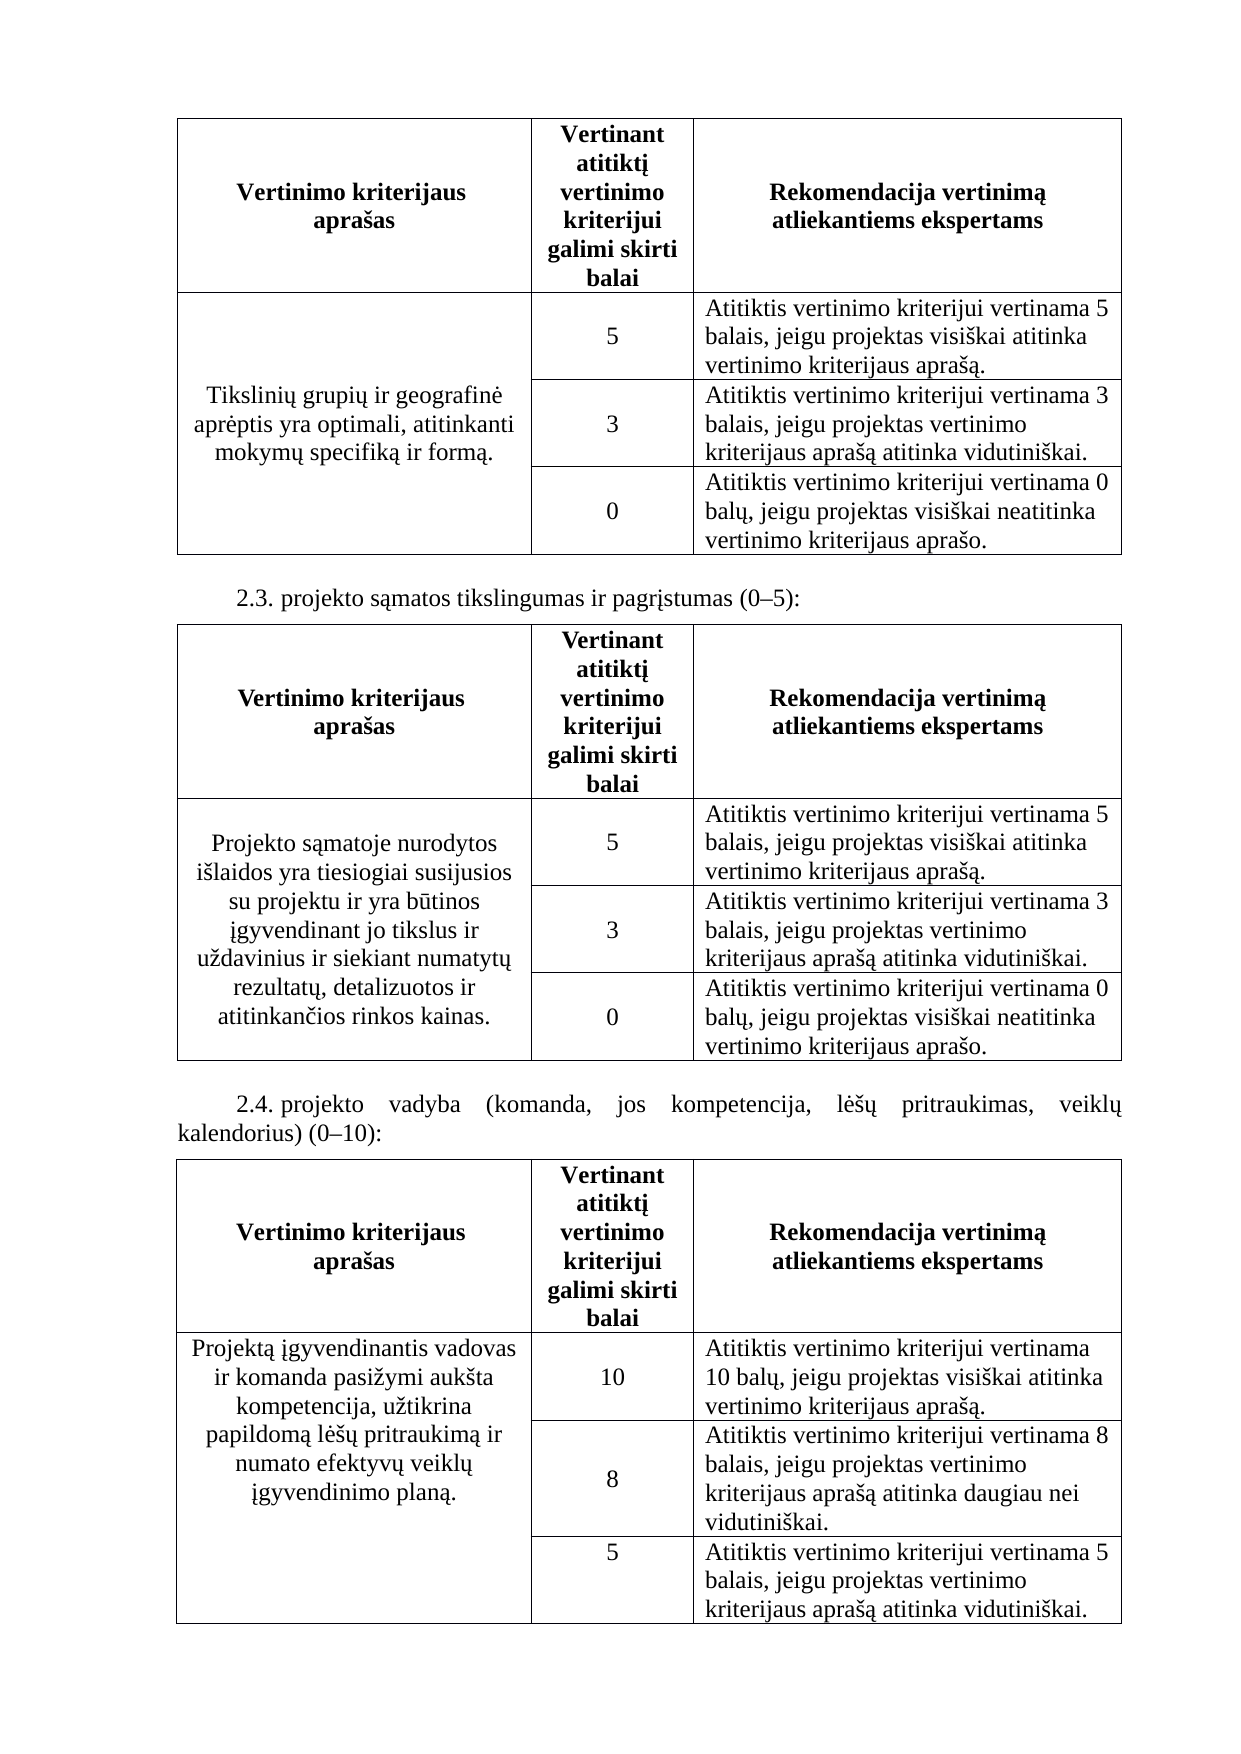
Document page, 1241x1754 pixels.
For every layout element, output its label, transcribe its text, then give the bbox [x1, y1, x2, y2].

table_cell Atitiktis vertinimo kriterijui vertinama 5 balais, jeigu projektas visiškai atitinka vertinimo kriterijaus aprašą. [694, 293, 1121, 379]
table_header Rekomendacija vertinimą atliekantiems ekspertams [694, 625, 1121, 798]
table_header Vertinant atitiktį vertinimo kriterijui galimi skirti balai [532, 625, 693, 798]
table_cell 0 [532, 973, 693, 1059]
table_cell Atitiktis vertinimo kriterijui vertinama 3 balais, jeigu projektas vertinimo kriterijaus aprašą atitinka vidutiniškai. [694, 886, 1121, 972]
table_cell Projekto sąmatoje nurodytos išlaidos yra tiesiogiai susijusios su projektu ir yra būtinos įgyvendinant jo tikslus ir uždavinius ir siekiant numatytų rezultatų, detalizuotos ir atitinkančios rinkos kainas. [178, 799, 531, 1059]
table_cell Projektą įgyvendinantis vadovas ir komanda pasižymi aukšta kompetencija, užtikrina papildomą lėšų pritraukimą ir numato efektyvų veiklų įgyvendinimo planą. [177, 1333, 531, 1623]
table_cell Atitiktis vertinimo kriterijui vertinama 5 balais, jeigu projektas visiškai atitinka vertinimo kriterijaus aprašą. [694, 799, 1121, 885]
table_cell 5 [532, 1537, 693, 1623]
table_cell Atitiktis vertinimo kriterijui vertinama 0 balų, jeigu projektas visiškai neatitinka vertinimo kriterijaus aprašo. [694, 973, 1121, 1059]
table_header Vertinimo kriterijaus aprašas [177, 1160, 531, 1332]
table_header Vertinimo kriterijaus aprašas [178, 119, 531, 292]
table_header Vertinimo kriterijaus aprašas [178, 625, 531, 798]
text 2.4. projekto vadyba (komanda, jos kompetencija, lėšų pritraukimas, veiklų kalendorius) (0–10): [177, 1089, 1122, 1147]
table_cell Atitiktis vertinimo kriterijui vertinama 5 balais, jeigu projektas vertinimo kriterijaus aprašą atitinka vidutiniškai. [694, 1537, 1121, 1623]
table_header Rekomendacija vertinimą atliekantiems ekspertams [694, 119, 1121, 292]
table_cell 8 [532, 1421, 693, 1536]
table_cell 5 [532, 293, 693, 379]
text 2.3. projekto sąmatos tikslingumas ir pagrįstumas (0–5): [177, 583, 1122, 612]
table_cell 10 [532, 1333, 693, 1419]
table_cell 3 [532, 886, 693, 972]
table_cell Atitiktis vertinimo kriterijui vertinama 3 balais, jeigu projektas vertinimo kriterijaus aprašą atitinka vidutiniškai. [694, 380, 1121, 466]
table_cell Atitiktis vertinimo kriterijui vertinama 0 balų, jeigu projektas visiškai neatitinka vertinimo kriterijaus aprašo. [694, 467, 1121, 553]
table_cell Atitiktis vertinimo kriterijui vertinama 10 balų, jeigu projektas visiškai atitinka vertinimo kriterijaus aprašą. [694, 1333, 1121, 1419]
table_header Rekomendacija vertinimą atliekantiems ekspertams [694, 1160, 1121, 1332]
table_cell 0 [532, 467, 693, 553]
table_cell 5 [532, 799, 693, 885]
table_cell 3 [532, 380, 693, 466]
table_cell Atitiktis vertinimo kriterijui vertinama 8 balais, jeigu projektas vertinimo kriterijaus aprašą atitinka daugiau nei vidutiniškai. [694, 1421, 1121, 1536]
table_cell Tikslinių grupių ir geografinė aprėptis yra optimali, atitinkanti mokymų specifiką ir formą. [178, 293, 531, 553]
table_header Vertinant atitiktį vertinimo kriterijui galimi skirti balai [532, 119, 693, 292]
table_header Vertinant atitiktį vertinimo kriterijui galimi skirti balai [532, 1160, 693, 1332]
